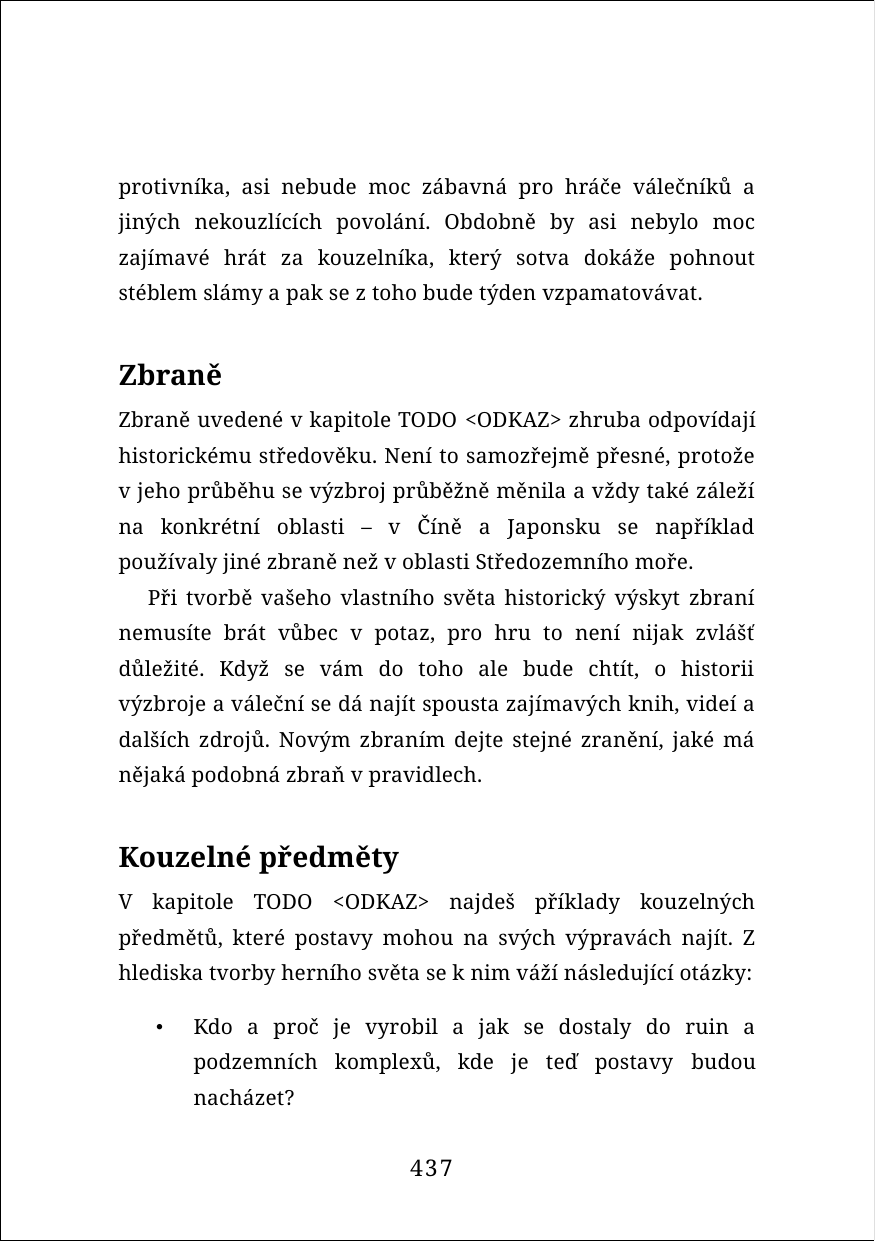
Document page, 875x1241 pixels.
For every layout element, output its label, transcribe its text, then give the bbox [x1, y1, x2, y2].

subtitle Kouzelné předměty [118, 837, 756, 876]
subtitle Zbraně [118, 355, 756, 393]
text Zbraně uvedené v kapitole TODO <ODKAZ> zhruba odpovídají historickému středověku. Není to samozřejmě přesné, protože v jeho průběhu se výzbroj průběžně měnila a vždy také záleží na konkrétní oblasti – v Číně a Japonsku se například používaly jiné zbraně než v oblasti Středozemního moře. Při tvorbě vašeho vlastního světa historický výskyt zbraní nemusíte brát vůbec v potaz, pro hru to není nijak zvlášť důležité. Když se vám do toho ale bude chtít, o historii výzbroje a váleční se dá najít spousta zajímavých knih, videí a dalších zdrojů. Novým zbraním dejte stejné zranění, jaké má nějaká podobná zbraň v pravidlech. [118, 405, 756, 789]
text V kapitole TODO <ODKAZ> najdeš příklady kouzelných předmětů, které postavy mohou na svých výpravách najít. Z hlediska tvorby herního světa se k nim váží následující otázky: [118, 887, 756, 987]
list Kdo a proč je vyrobil a jak se dostaly do ruin a podzemních komplexů, kde je teď postavy budou nacházet? [156, 1012, 756, 1111]
text protivníka, asi nebude moc zábavná pro hráče válečníků a jiných nekouzlících povolání. Obdobně by asi nebylo moc zajímavé hrát za kouzelníka, který sotva dokáže pohnout stéblem slámy a pak se z toho bude týden vzpamatovávat. [118, 172, 756, 307]
